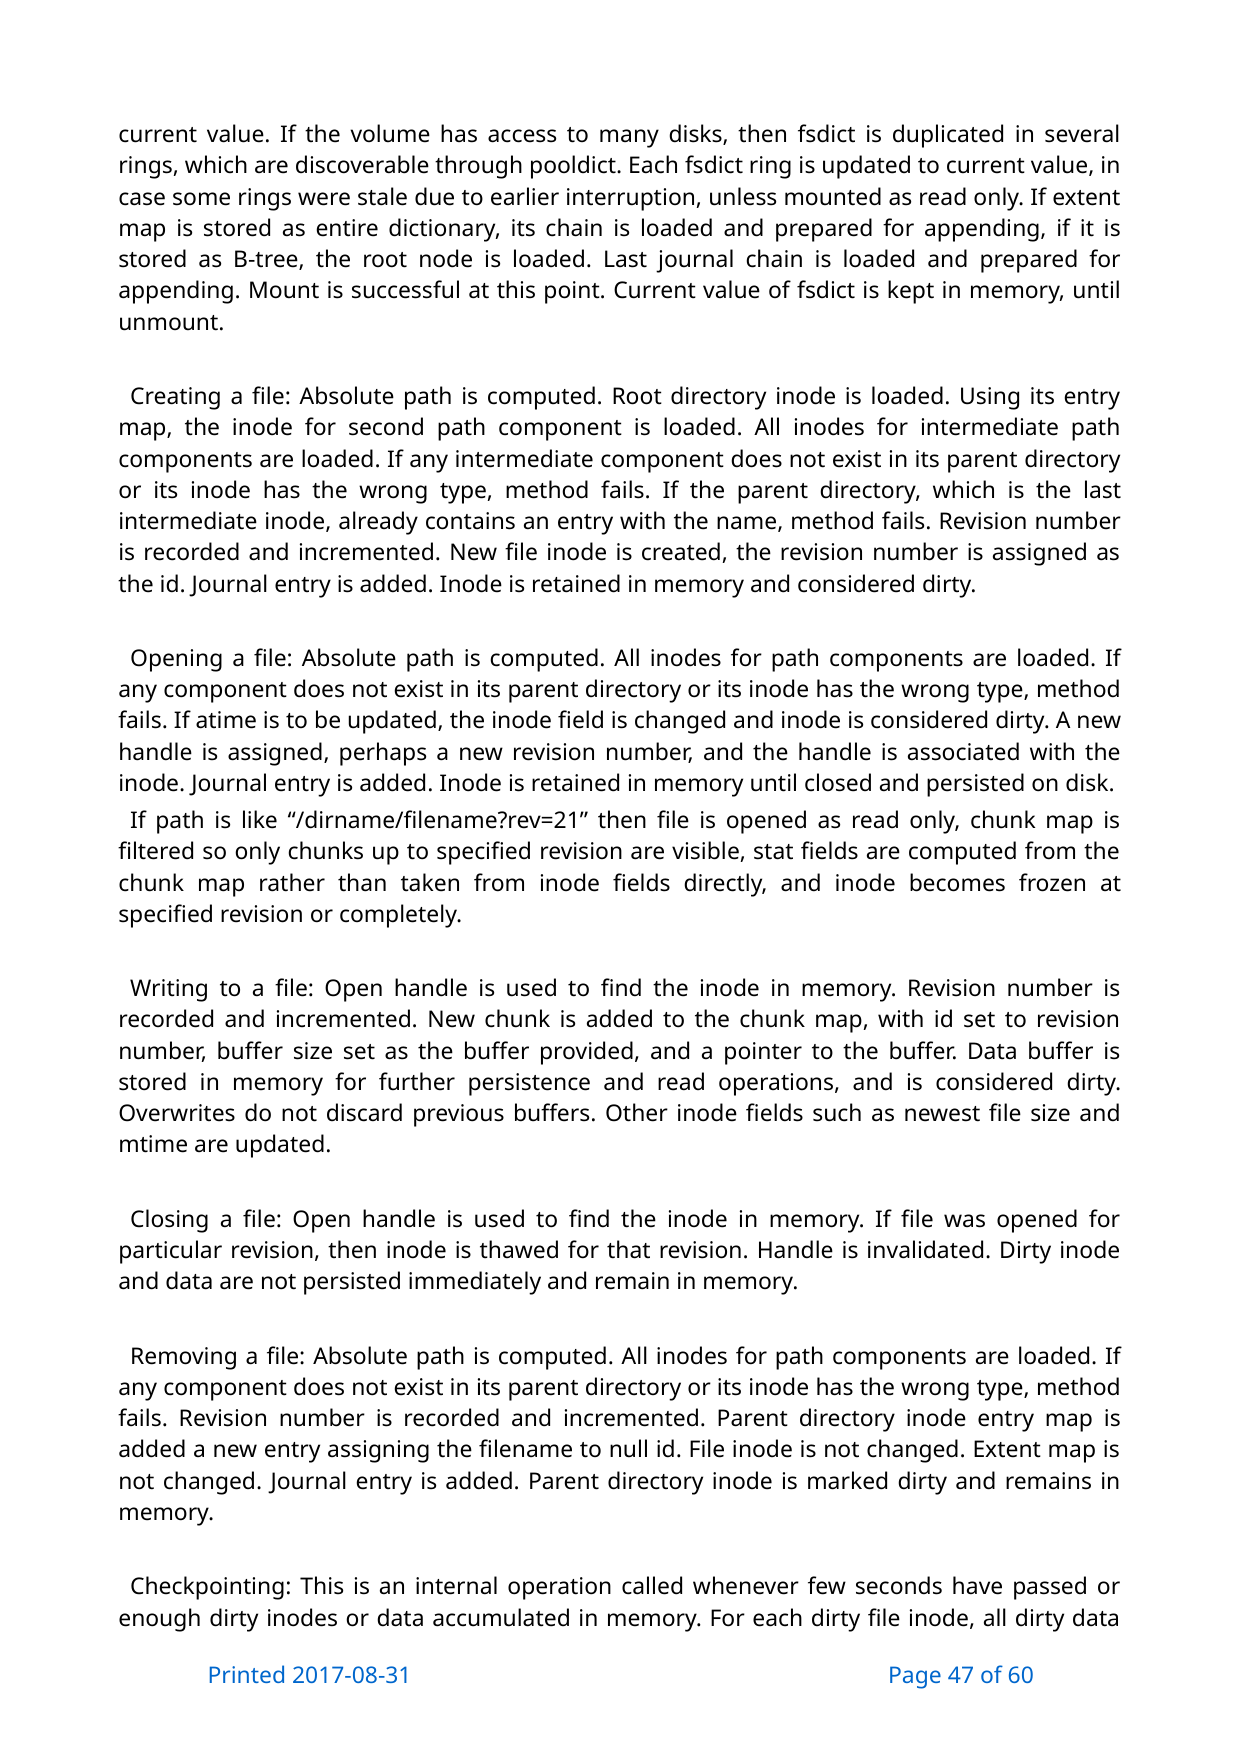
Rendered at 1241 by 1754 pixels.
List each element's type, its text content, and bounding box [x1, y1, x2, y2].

text If path is like “/dirname/filename?rev=21” then file is opened as read only, chunk map is filtered so only chunks up to specified revision are visible, stat fields are computed from the chunk map rather than taken from inode fields directly, and inode becomes frozen at specified revision or completely. [118, 804, 1122, 929]
text Closing a file: Open handle is used to find the inode in memory. If file was opened for particular revision, then inode is thawed for that revision. Handle is invalidated. Dirty inode and data are not persisted immediately and remain in memory. [118, 1203, 1122, 1297]
text Removing a file: Absolute path is computed. All inodes for path components are loaded. If any component does not exist in its parent directory or its inode has the wrong type, method fails. Revision number is recorded and incremented. Parent directory inode entry map is added a new entry assigning the filename to null id. File inode is not changed. Extent map is not changed. Journal entry is added. Parent directory inode is marked dirty and remains in memory. [118, 1340, 1122, 1527]
text Creating a file: Absolute path is computed. Root directory inode is loaded. Using its entry map, the inode for second path component is loaded. All inodes for intermediate path components are loaded. If any intermediate component does not exist in its parent directory or its inode has the wrong type, method fails. If the parent directory, which is the last intermediate inode, already contains an entry with the name, method fails. Revision number is recorded and incremented. New file inode is created, the revision number is assigned as the id. Journal entry is added. Inode is retained in memory and considered dirty. [118, 380, 1122, 599]
text Writing to a file: Open handle is used to find the inode in memory. Revision number is recorded and incremented. New chunk is added to the chunk map, with id set to revision number, buffer size set as the buffer provided, and a pointer to the buffer. Data buffer is stored in memory for further persistence and read operations, and is considered dirty. Overwrites do not discard previous buffers. Other inode fields such as newest file size and mtime are updated. [118, 972, 1122, 1160]
text current value. If the volume has access to many disks, then fsdict is duplicated in several rings, which are discoverable through pooldict. Each fsdict ring is updated to current value, in case some rings were stale due to earlier interruption, unless mounted as read only. If extent map is stored as entire dictionary, its chain is loaded and prepared for appending, if it is stored as B-tree, the root node is loaded. Last journal chain is loaded and prepared for appending. Mount is successful at this point. Current value of fsdict is kept in memory, until unmount. [118, 118, 1122, 337]
text Opening a file: Absolute path is computed. All inodes for path components are loaded. If any component does not exist in its parent directory or its inode has the wrong type, method fails. If atime is to be updated, the inode field is changed and inode is considered dirty. A new handle is assigned, perhaps a new revision number, and the handle is associated with the inode. Journal entry is added. Inode is retained in memory until closed and persisted on disk. [118, 642, 1122, 798]
text Checkpointing: This is an internal operation called whenever few seconds have passed or enough dirty inodes or data accumulated in memory. For each dirty file inode, all dirty data [118, 1570, 1122, 1633]
